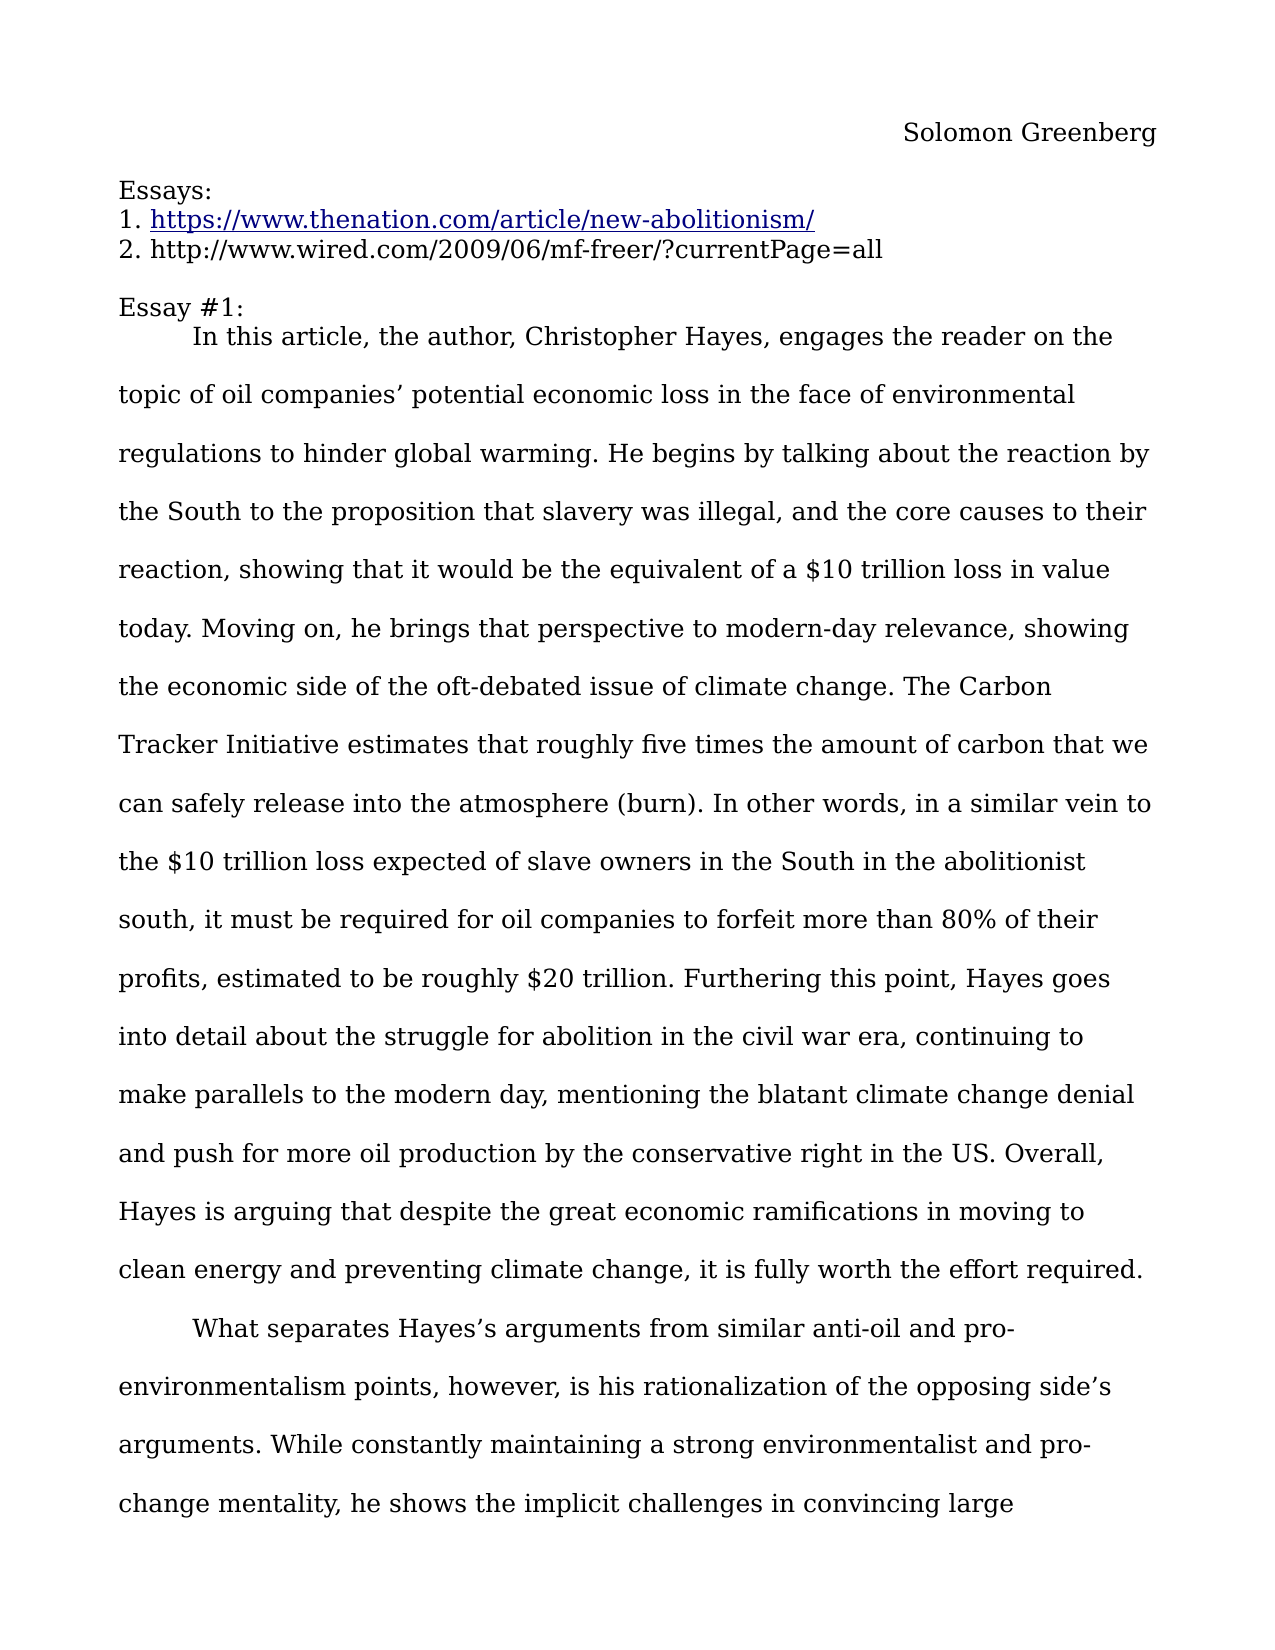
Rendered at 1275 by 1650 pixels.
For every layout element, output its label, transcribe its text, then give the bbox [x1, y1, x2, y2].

text In this article, the author, Christopher Hayes, engages the reader on the topic of oil companies’ potential economic loss in the face of environmental regulations to hinder global warming. He begins by talking about the reaction by the South to the proposition that slavery was illegal, and the core causes to their reaction, showing that it would be the equivalent of a $10 trillion loss in value today. Moving on, he brings that perspective to modern-day relevance, showing the economic side of the oft-debated issue of climate change. The Carbon Tracker Initiative estimates that roughly five times the amount of carbon that we can safely release into the atmosphere (burn). In other words, in a similar vein to the $10 trillion loss expected of slave owners in the South in the abolitionist south, it must be required for oil companies to forfeit more than 80% of their profits, estimated to be roughly $20 trillion. Furthering this point, Hayes goes into detail about the struggle for abolition in the civil war era, continuing to make parallels to the modern day, mentioning the blatant climate change denial and push for more oil production by the conservative right in the US. Overall, Hayes is arguing that despite the great economic ramifications in moving to clean energy and preventing climate change, it is fully worth the effort required. [118, 322, 1157, 1285]
text Essay #1: [118, 293, 1157, 322]
text 2. http://www.wired.com/2009/06/mf-freer/?currentPage=all [118, 235, 1157, 264]
text Solomon Greenberg [118, 118, 1157, 147]
text What separates Hayes’s arguments from similar anti-oil and pro-environmentalism points, however, is his rationalization of the opposing side’s arguments. While constantly maintaining a strong environmentalist and pro-change mentality, he shows the implicit challenges in convincing large [118, 1314, 1157, 1518]
text 1. https://www.thenation.com/article/new-abolitionism/ [118, 206, 1157, 235]
text Essays: [118, 176, 1157, 206]
